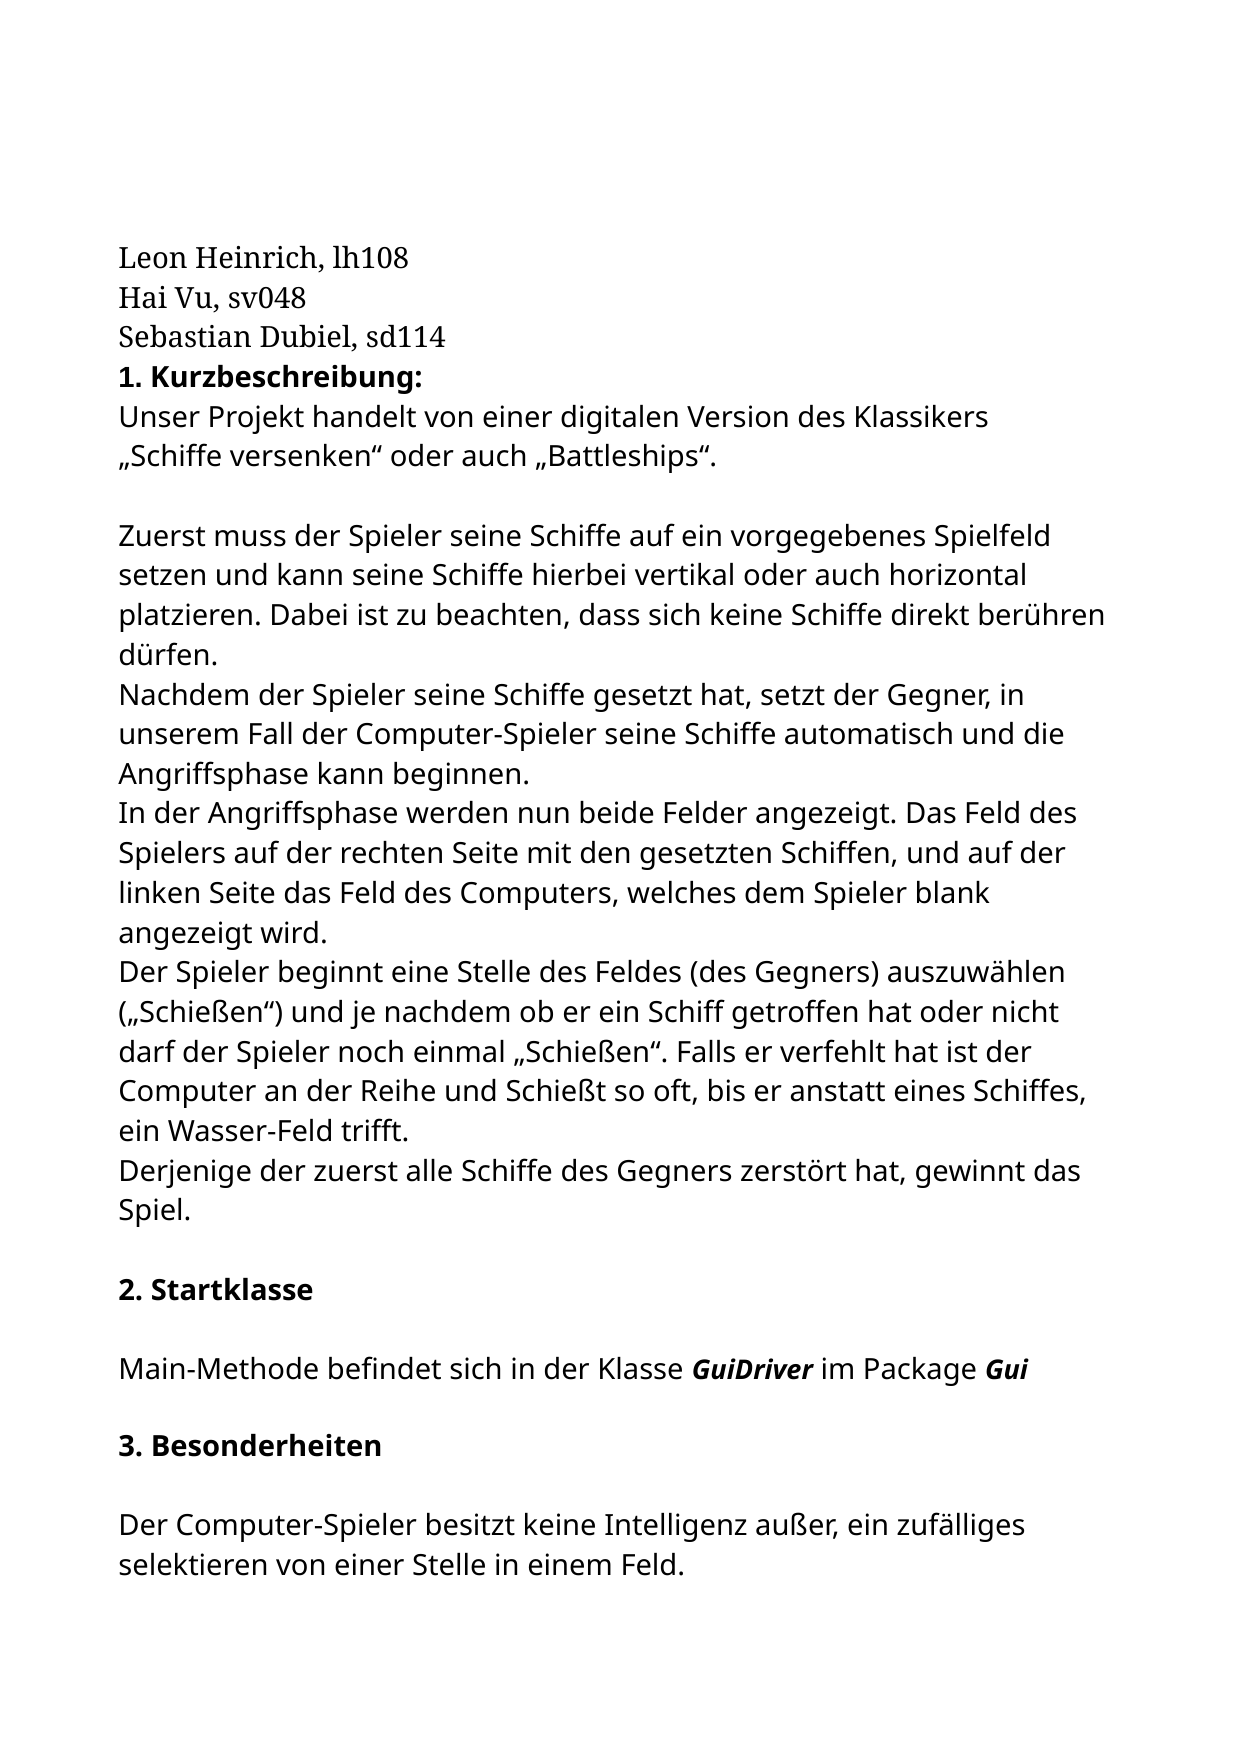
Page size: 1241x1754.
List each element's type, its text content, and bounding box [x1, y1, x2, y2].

text Main-Methode befindet sich in der Klasse GuiDriver im Package Gui [118, 1348, 1122, 1388]
text „Schiffe versenken“ oder auch „Battleships“. [118, 436, 1122, 475]
text Unser Projekt handelt von einer digitalen Version des Klassikers [118, 396, 1122, 436]
text In der Angriffsphase werden nun beide Felder angezeigt. Das Feld des Spielers auf der rechten Seite mit den gesetzten Schiffen, und auf der linken Seite das Feld des Computers, welches dem Spieler blank angezeigt wird. [118, 793, 1122, 952]
text 3. Besonderheiten [118, 1425, 1122, 1465]
text Leon Heinrich, lh108 [118, 237, 1122, 277]
text 2. Startklasse [118, 1269, 1122, 1309]
text Hai Vu, sv048 [118, 277, 1122, 317]
text Der Computer-Spieler besitzt keine Intelligenz außer, ein zufälliges selektieren von einer Stelle in einem Feld. [118, 1504, 1122, 1584]
text Derjenige der zuerst alle Schiffe des Gegners zerstört hat, gewinnt das Spiel. [118, 1150, 1122, 1229]
text Sebastian Dubiel, sd114 [118, 317, 1122, 356]
text Der Spieler beginnt eine Stelle des Feldes (des Gegners) auszuwählen („Schießen“) und je nachdem ob er ein Schiff getroffen hat oder nicht darf der Spieler noch einmal „Schießen“. Falls er verfehlt hat ist der Computer an der Reihe und Schießt so oft, bis er anstatt eines Schiffes, ein Wasser-Feld trifft. [118, 952, 1122, 1150]
text Zuerst muss der Spieler seine Schiffe auf ein vorgegebenes Spielfeld setzen und kann seine Schiffe hierbei vertikal oder auch horizontal platzieren. Dabei ist zu beachten, dass sich keine Schiffe direkt berühren dürfen. [118, 515, 1122, 674]
text Nachdem der Spieler seine Schiffe gesetzt hat, setzt der Gegner, in unserem Fall der Computer-Spieler seine Schiffe automatisch und die Angriffsphase kann beginnen. [118, 674, 1122, 793]
text 1. Kurzbeschreibung: [118, 356, 1122, 396]
